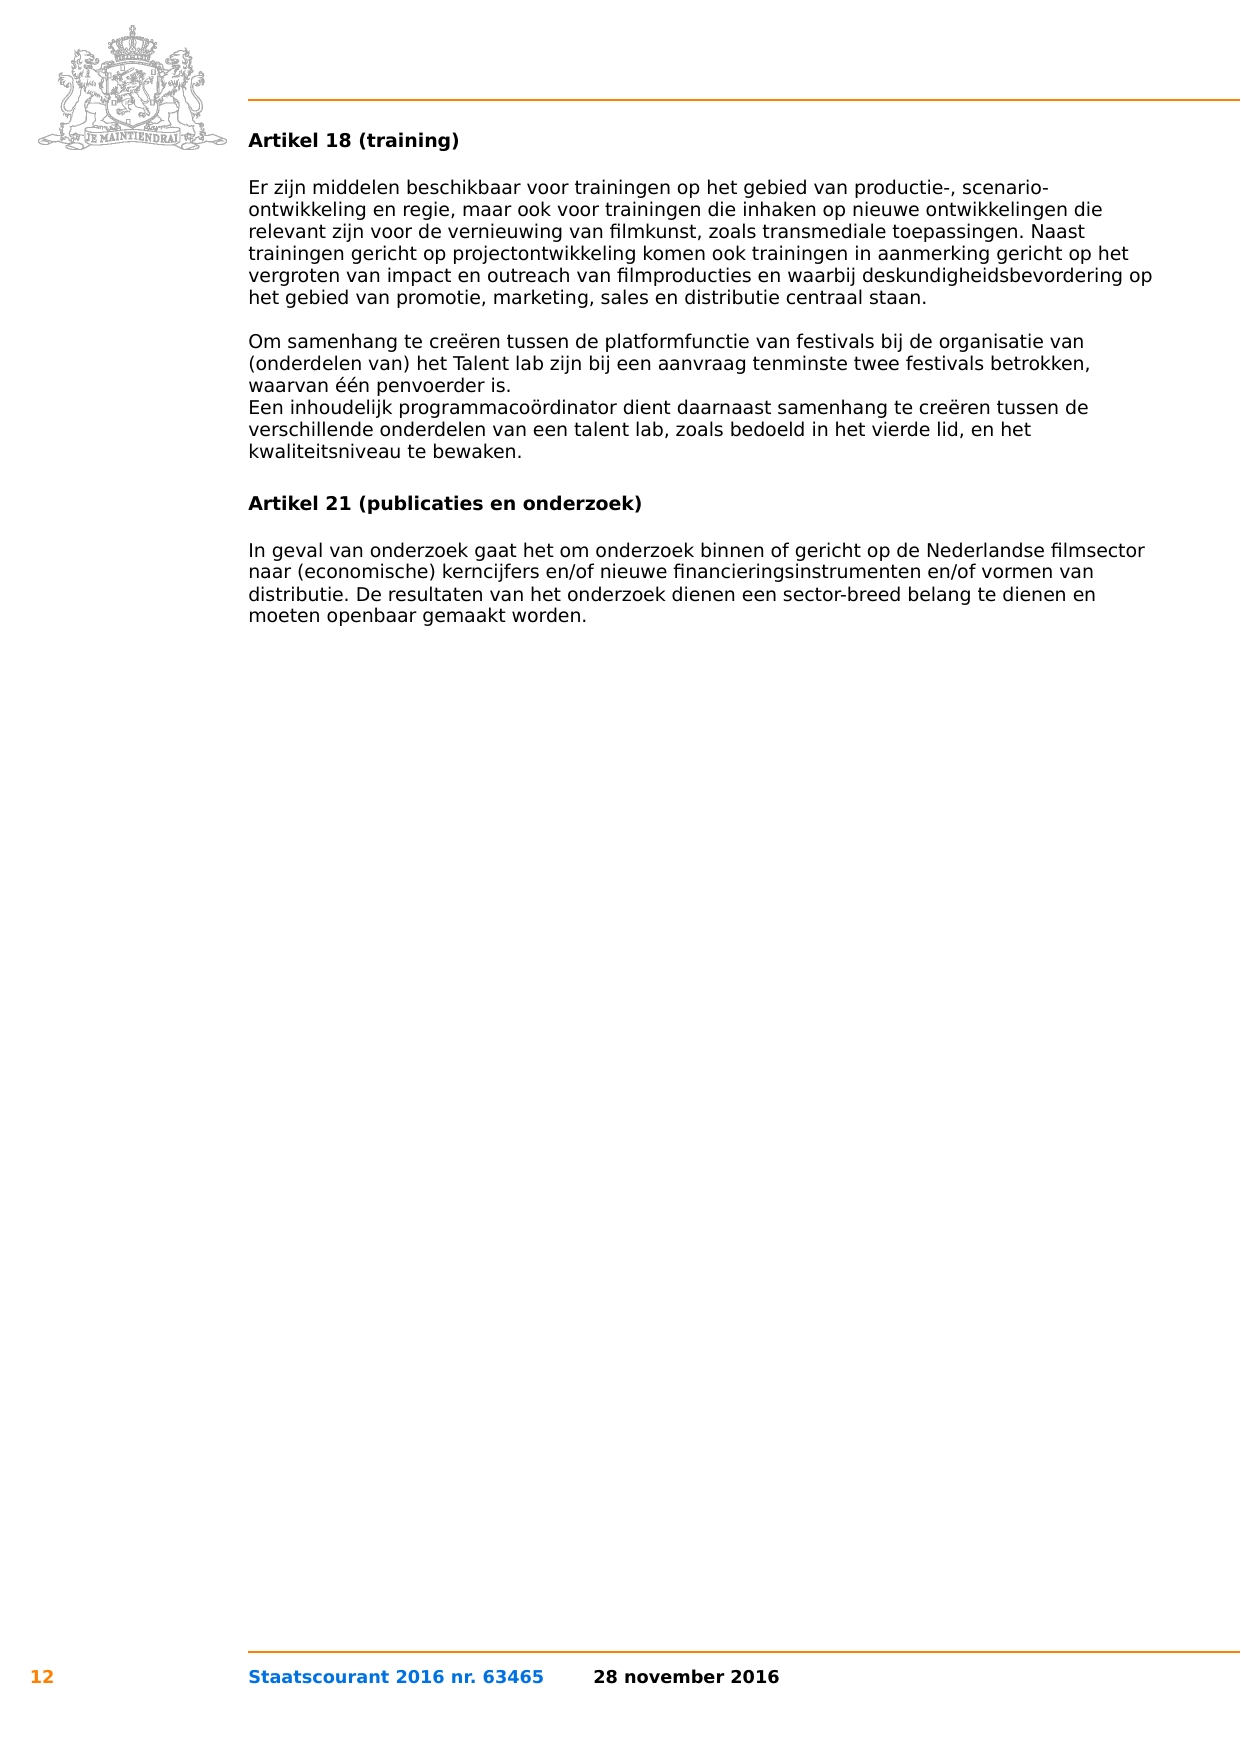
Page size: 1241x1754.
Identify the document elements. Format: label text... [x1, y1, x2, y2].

text Er zijn middelen beschikbaar voor trainingen op het gebied van productie-, scenario-ontwikkeling en regie, maar ook voor trainingen die inhaken op nieuwe ontwikkelingen die relevant zijn voor de vernieuwing van filmkunst, zoals transmediale toepassingen. Naast trainingen gericht op projectontwikkeling komen ook trainingen in aanmerking gericht op het vergroten van impact en outreach van filmproducties en waarbij deskundigheidsbevordering op het gebied van promotie, marketing, sales en distributie centraal staan. [248, 177, 1163, 309]
text In geval van onderzoek gaat het om onderzoek binnen of gericht op de Nederlandse filmsector naar (economische) kerncijfers en/of nieuwe financieringsinstrumenten en/of vormen van distributie. De resultaten van het onderzoek dienen een sector-breed belang te dienen en moeten openbaar gemaakt worden. [248, 539, 1163, 627]
text Om samenhang te creëren tussen de platformfunctie van festivals bij de organisatie van (onderdelen van) het Talent lab zijn bij een aanvraag tenminste twee festivals betrokken, waarvan één penvoerder is. [248, 331, 1163, 397]
text Een inhoudelijk programmacoördinator dient daarnaast samenhang te creëren tussen de verschillende onderdelen van een talent lab, zoals bedoeld in het vierde lid, en het kwaliteitsniveau te bewaken. [248, 397, 1163, 462]
subtitle Artikel 18 (training) [248, 130, 1163, 152]
subtitle Artikel 21 (publicaties en onderzoek) [248, 492, 1163, 514]
picture [38, 25, 227, 150]
